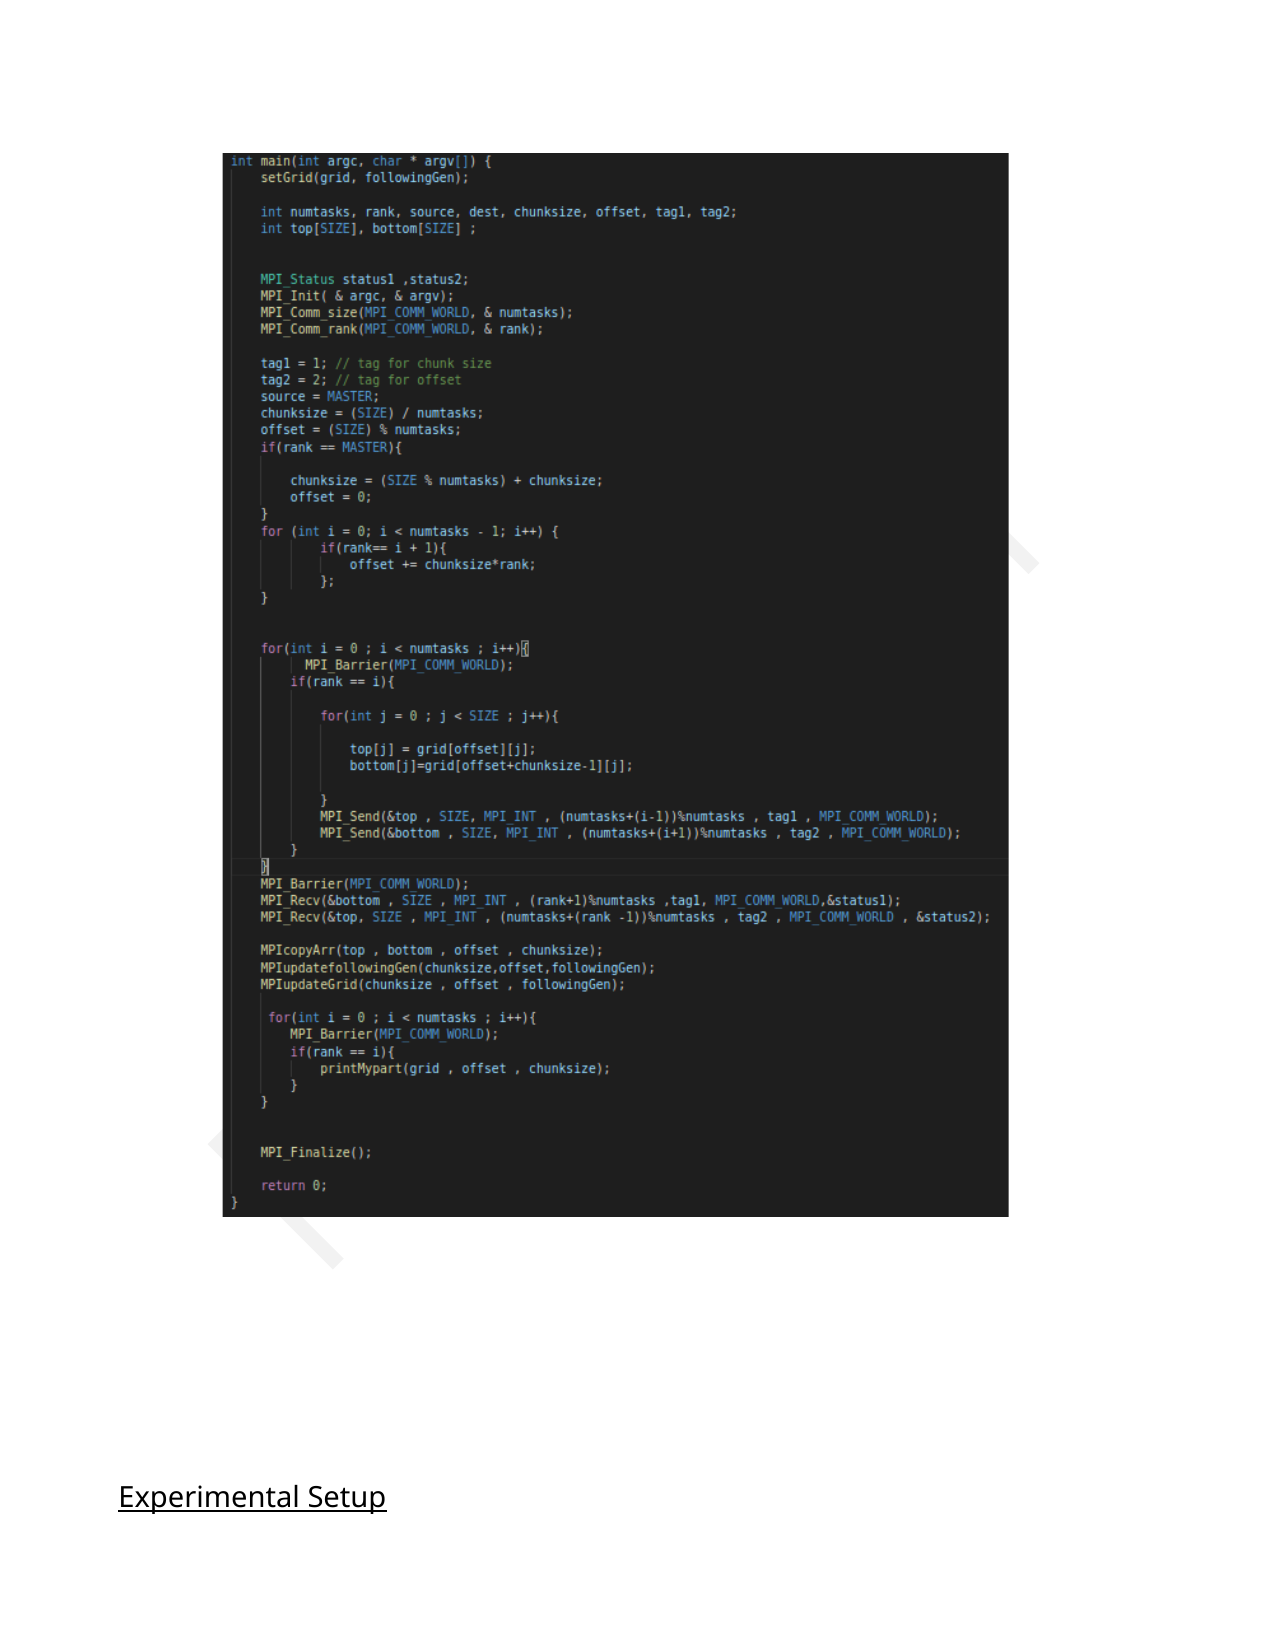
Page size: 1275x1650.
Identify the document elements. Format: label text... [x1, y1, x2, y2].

text Experimental Setup [118, 1476, 1157, 1516]
picture [222, 153, 1009, 1217]
